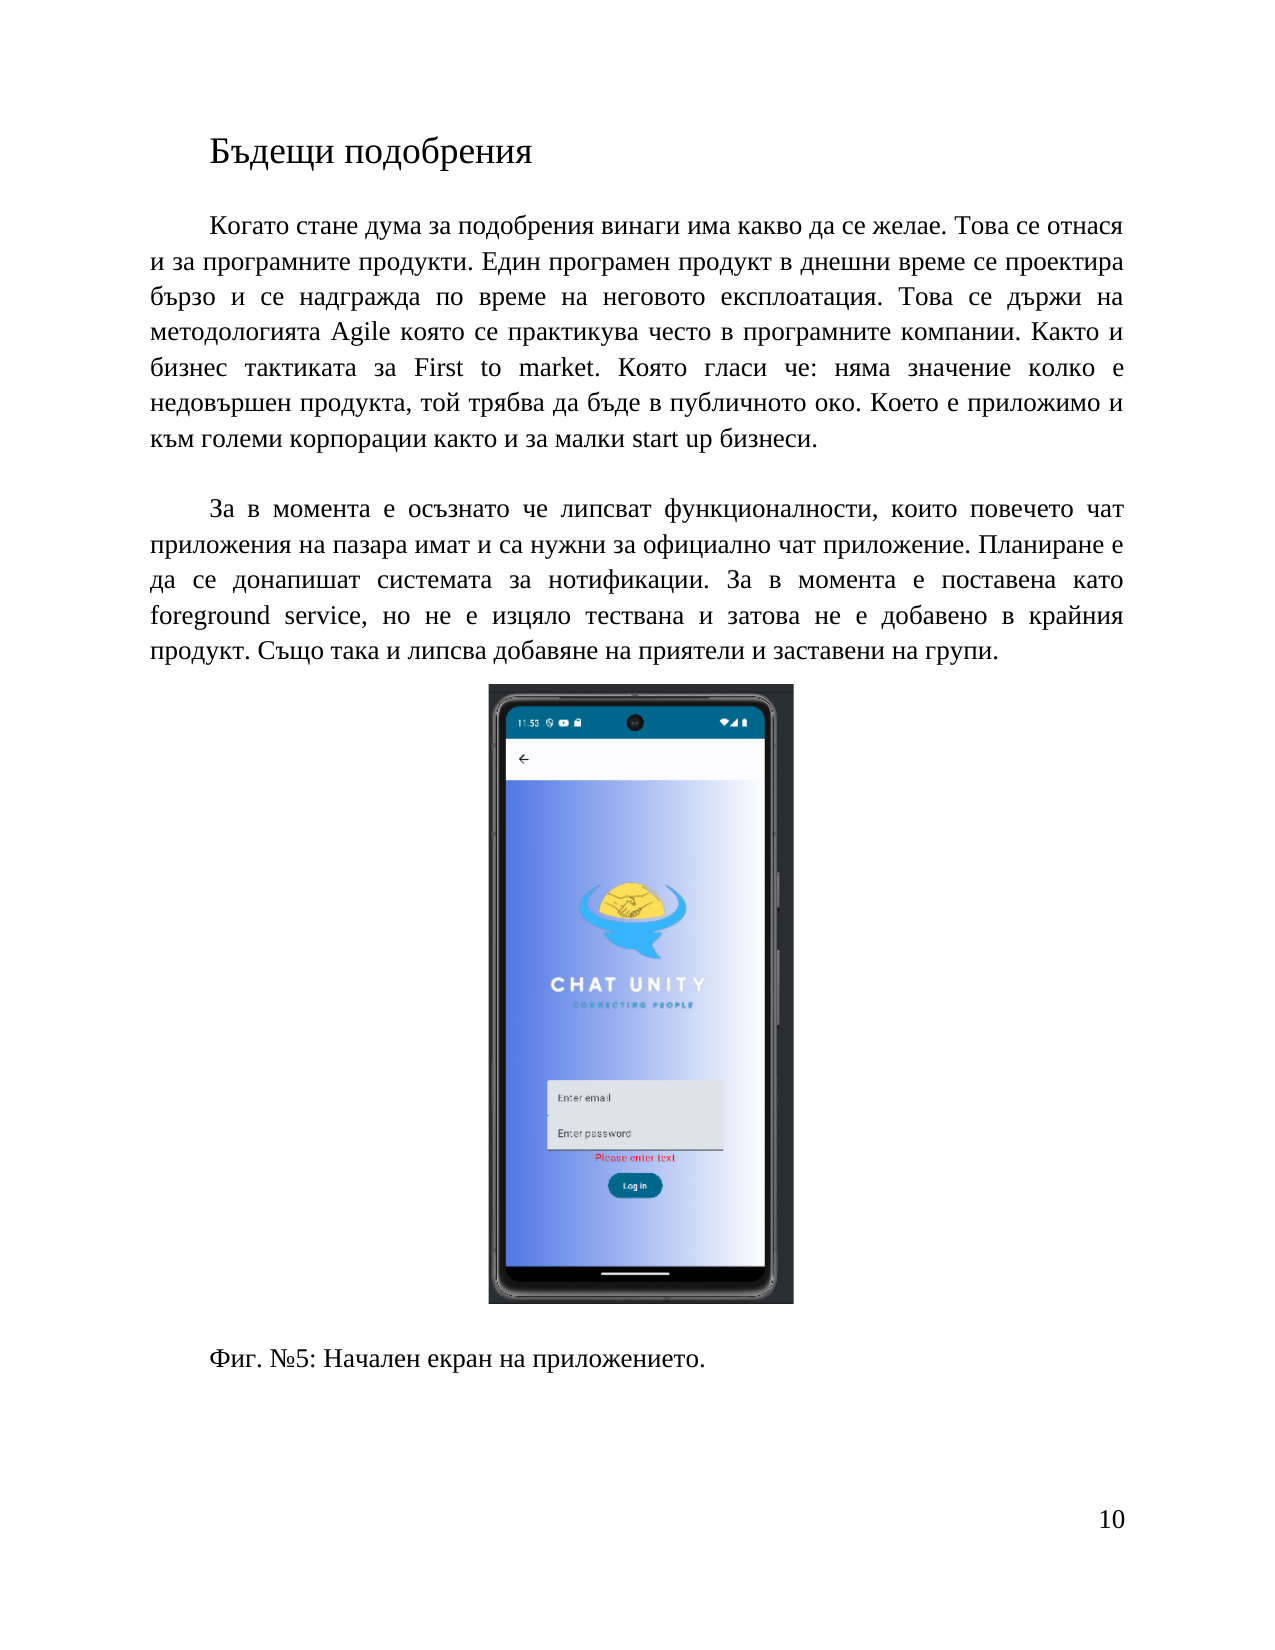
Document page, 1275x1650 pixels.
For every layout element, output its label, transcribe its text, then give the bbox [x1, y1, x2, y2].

text Фиг. №5: Начален екран на приложението. [150, 1339, 1125, 1374]
subtitle Бъдещи подобрения [150, 135, 1125, 171]
text Когато стане дума за подобрения винаги има какво да се желае. Това се отнася и за програмните продукти. Един програмен продукт в днешни време се проектира бързо и се надгражда по време на неговото експлоатация. Това се държи на методологията Agile която се практикува често в програмните компании. Както и бизнес тактиката за First to market. Която гласи че: няма значение колко е недовършен продукта, той трябва да бъде в публичното око. Което е приложимо и към големи корпорации както и за малки start up бизнеси. [150, 206, 1125, 454]
text За в момента е осъзнато че липсват функционалности, които повечето чат приложения на пазара имат и са нужни за официално чат приложение. Планиране е да се донапишат системата за нотификации. За в момента е поставена като foreground service, но не е изцяло тествана и затова не е добавено в крайния продукт. Също така и липсва добавяне на приятели и заставени на групи. [150, 489, 1125, 667]
